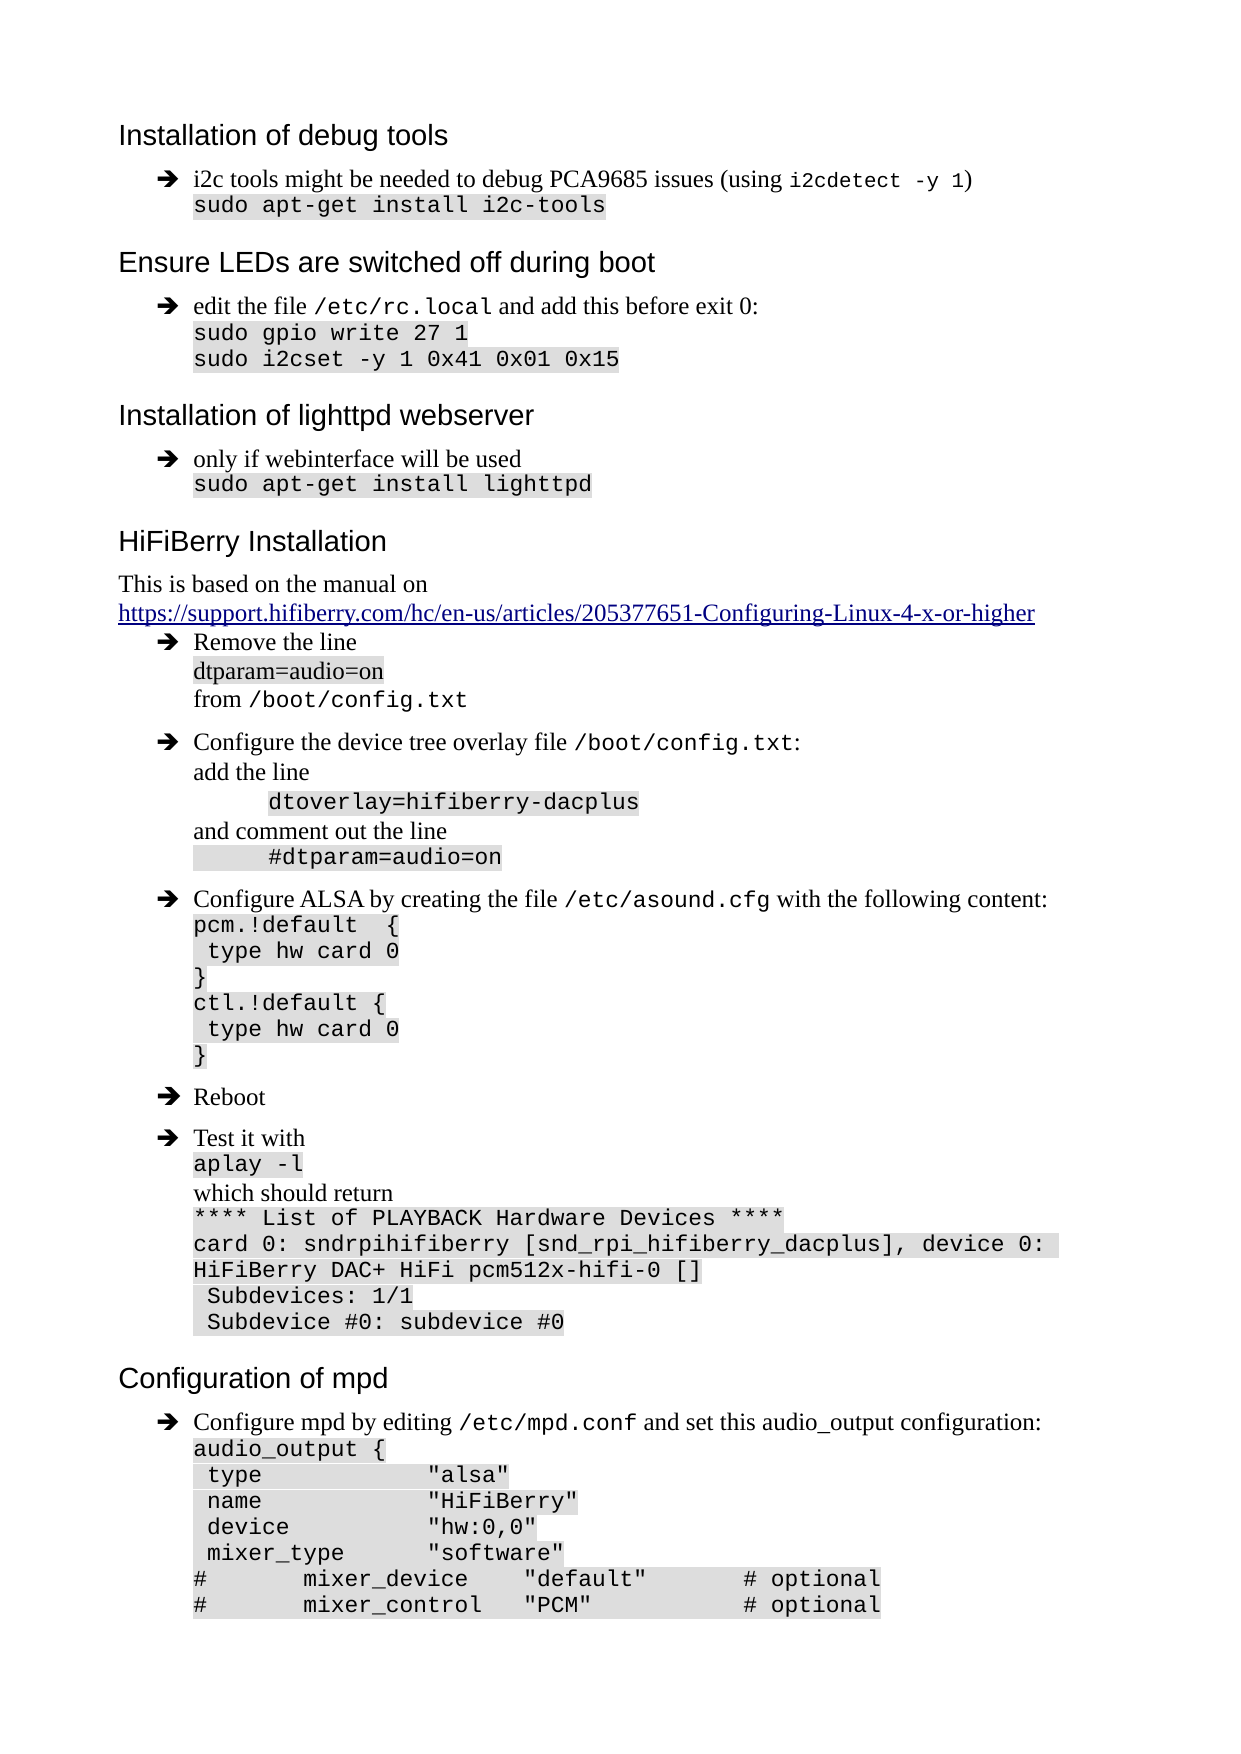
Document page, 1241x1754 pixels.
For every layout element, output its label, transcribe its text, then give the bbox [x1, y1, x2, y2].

list Reboot [156, 1082, 1122, 1111]
list Configure ALSA by creating the file /etc/asound.cfg with the following content: pcm.!default { type hw card 0 } ctl.!default { type hw card 0 } [156, 884, 1122, 1069]
list edit the file /etc/rc.local and add this before exit 0: sudo gpio write 27 1 sudo i2cset -y 1 0x41 0x01 0x15 [156, 291, 1122, 373]
list only if webinterface will be used sudo apt-get install lighttpd [156, 444, 1122, 498]
subtitle Installation of debug tools [118, 118, 1122, 152]
list i2c tools might be needed to debug PCA9685 issues (using i2cdetect -y 1) sudo apt-get install i2c-tools [156, 164, 1122, 220]
subtitle Installation of lighttpd webserver [118, 398, 1122, 431]
subtitle Ensure LEDs are switched off during boot [118, 245, 1122, 278]
list Remove the line dtparam=audio=on from /boot/config.txt [156, 627, 1122, 715]
list Test it with aplay -l which should return **** List of PLAYBACK Hardware Devices **** card 0: sndrpihifiberry [snd_rpi_hifiberry_dacplus], device 0: HiFiBerry DAC+ HiFi pcm512x-hifi-0 [] Subdevices: 1/1 Subdevice #0: subdevice #0 [156, 1123, 1122, 1336]
list Configure mpd by editing /etc/mpd.conf and set this audio_output configuration: audio_output { type "alsa" name "HiFiBerry" device "hw:0,0" mixer_type "software" # mixer_device "default" # optional # mixer_control "PCM" # optional [156, 1407, 1122, 1619]
list Configure the device tree overlay file /boot/config.txt: add the line dtoverlay=hifiberry-dacplus and comment out the line #dtparam=audio=on [156, 727, 1122, 871]
subtitle Configuration of mpd [118, 1361, 1122, 1395]
subtitle HiFiBerry Installation [118, 523, 1122, 557]
text This is based on the manual on https://support.hifiberry.com/hc/en-us/articles/205377651-Configuring-Linux-4-x-or-higher [118, 569, 1122, 627]
